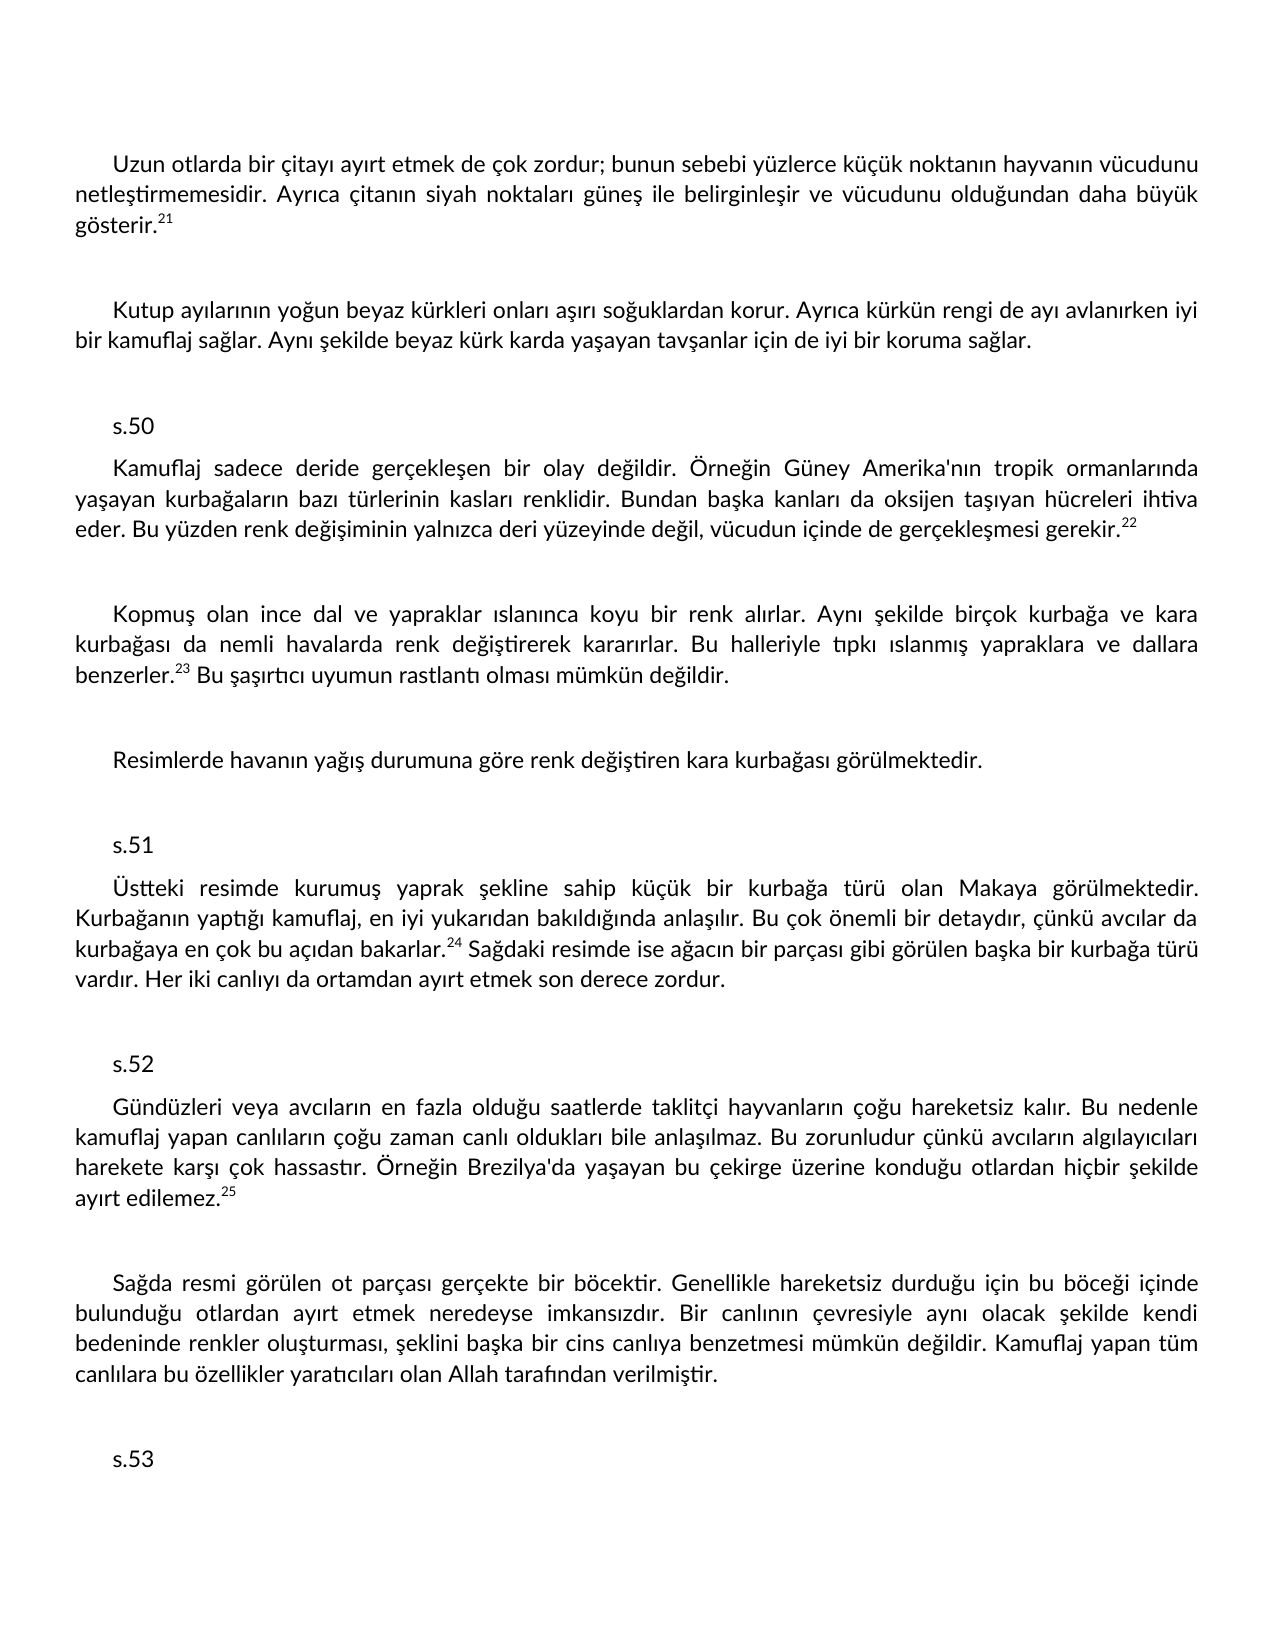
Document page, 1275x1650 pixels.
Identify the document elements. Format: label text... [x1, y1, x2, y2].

text Kutup ayılarının yoğun beyaz kürkleri onları aşırı soğuklardan korur. Ayrıca kürkün rengi de ayı avlanırken iyi bir kamuflaj sağlar. Aynı şekilde beyaz kürk karda yaşayan tavşanlar için de iyi bir koruma sağlar. [75, 296, 1200, 353]
text Sağda resmi görülen ot parçası gerçekte bir böcektir. Genellikle hareketsiz durduğu için bu böceği içinde bulunduğu otlardan ayırt etmek neredeyse imkansızdır. Bir canlının çevresiyle aynı olacak şekilde kendi bedeninde renkler oluşturması, şeklini başka bir cins canlıya benzetmesi mümkün değildir. Kamuflaj yapan tüm canlılara bu özellikler yaratıcıları olan Allah tarafından verilmiştir. [75, 1269, 1200, 1387]
text Kamuflaj sadece deride gerçekleşen bir olay değildir. Örneğin Güney Amerika'nın tropik ormanlarında yaşayan kurbağaların bazı türlerinin kasları renklidir. Bundan başka kanları da oksijen taşıyan hücreleri ihtiva eder. Bu yüzden renk değişiminin yalnızca deri yüzeyinde değil, vücudun içinde de gerçekleşmesi gerekir.22 [75, 454, 1200, 542]
text s.50 [75, 411, 1200, 439]
text Resimlerde havanın yağış durumuna göre renk değiştiren kara kurbağası görülmektedir. [75, 746, 1200, 773]
text Gündüzleri veya avcıların en fazla olduğu saatlerde taklitçi hayvanların çoğu hareketsiz kalır. Bu nedenle kamuflaj yapan canlıların çoğu zaman canlı oldukları bile anlaşılmaz. Bu zorunludur çünkü avcıların algılayıcıları harekete karşı çok hassastır. Örneğin Brezilya'da yaşayan bu çekirge üzerine konduğu otlardan hiçbir şekilde ayırt edilemez.25 [75, 1093, 1200, 1211]
text s.52 [75, 1050, 1200, 1077]
text s.51 [75, 831, 1200, 859]
text Kopmuş olan ince dal ve yapraklar ıslanınca koyu bir renk alırlar. Aynı şekilde birçok kurbağa ve kara kurbağası da nemli havalarda renk değiştirerek kararırlar. Bu halleriyle tıpkı ıslanmış yapraklara ve dallara benzerler.23 Bu şaşırtıcı uyumun rastlantı olması mümkün değildir. [75, 600, 1200, 688]
text s.53 [75, 1445, 1200, 1472]
text Üstteki resimde kurumuş yaprak şekline sahip küçük bir kurbağa türü olan Makaya görülmektedir. Kurbağanın yaptığı kamuflaj, en iyi yukarıdan bakıldığında anlaşılır. Bu çok önemli bir detaydır, çünkü avcılar da kurbağaya en çok bu açıdan bakarlar.24 Sağdaki resimde ise ağacın bir parçası gibi görülen başka bir kurbağa türü vardır. Her iki canlıyı da ortamdan ayırt etmek son derece zordur. [75, 874, 1200, 992]
text Uzun otlarda bir çitayı ayırt etmek de çok zordur; bunun sebebi yüzlerce küçük noktanın hayvanın vücudunu netleştirmemesidir. Ayrıca çitanın siyah noktaları güneş ile belirginleşir ve vücudunu olduğundan daha büyük gösterir.21 [75, 150, 1200, 238]
